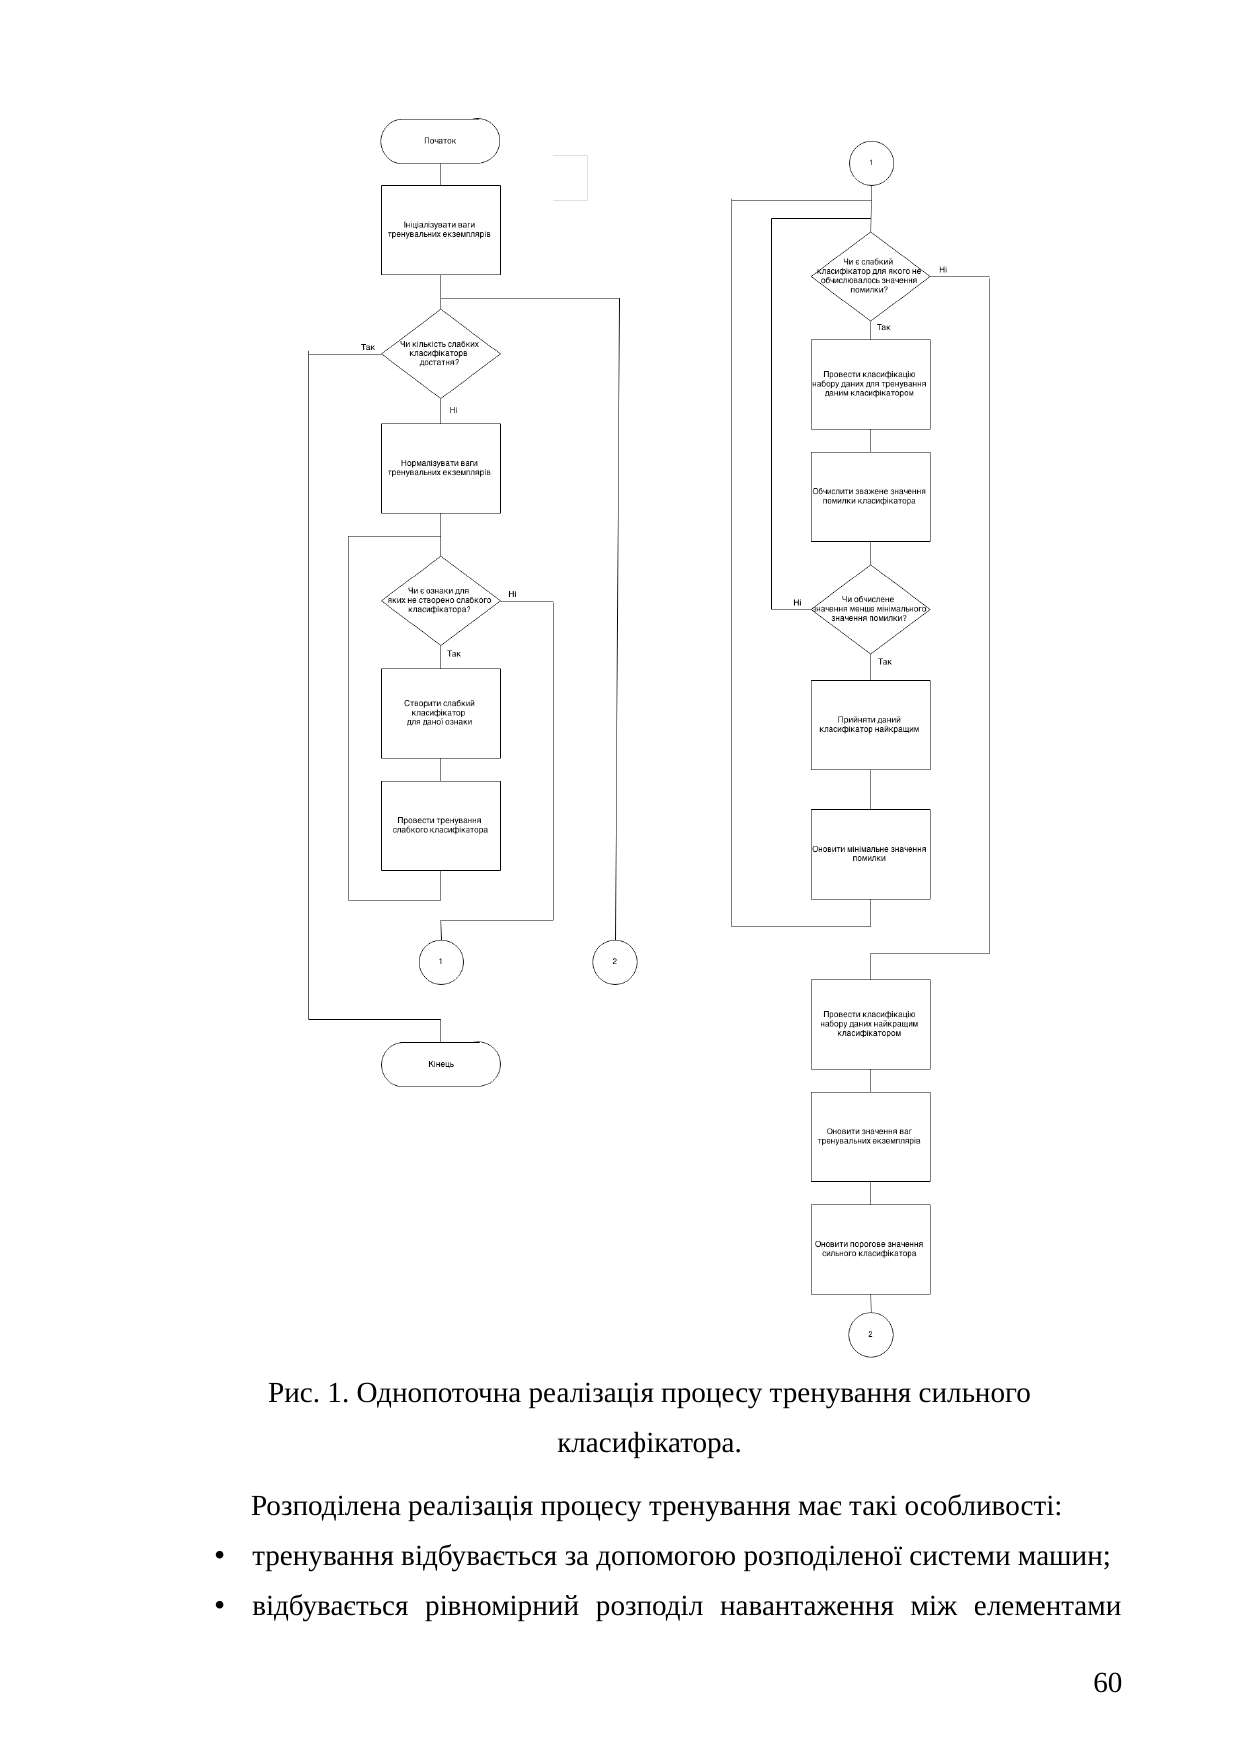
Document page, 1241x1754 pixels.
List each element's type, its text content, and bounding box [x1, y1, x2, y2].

picture [308, 118, 991, 1359]
list тренування відбувається за допомогою розподіленої системи машин; [214, 1538, 1122, 1572]
text Розподілена реалізація процесу тренування має такі особливості: [177, 1488, 1122, 1521]
list відбувається рівномірний розподіл навантаження між елементами [214, 1588, 1122, 1622]
text Рис. 1. Однопоточна реалізація процесу тренування сильного класифікатора. [177, 1375, 1122, 1459]
